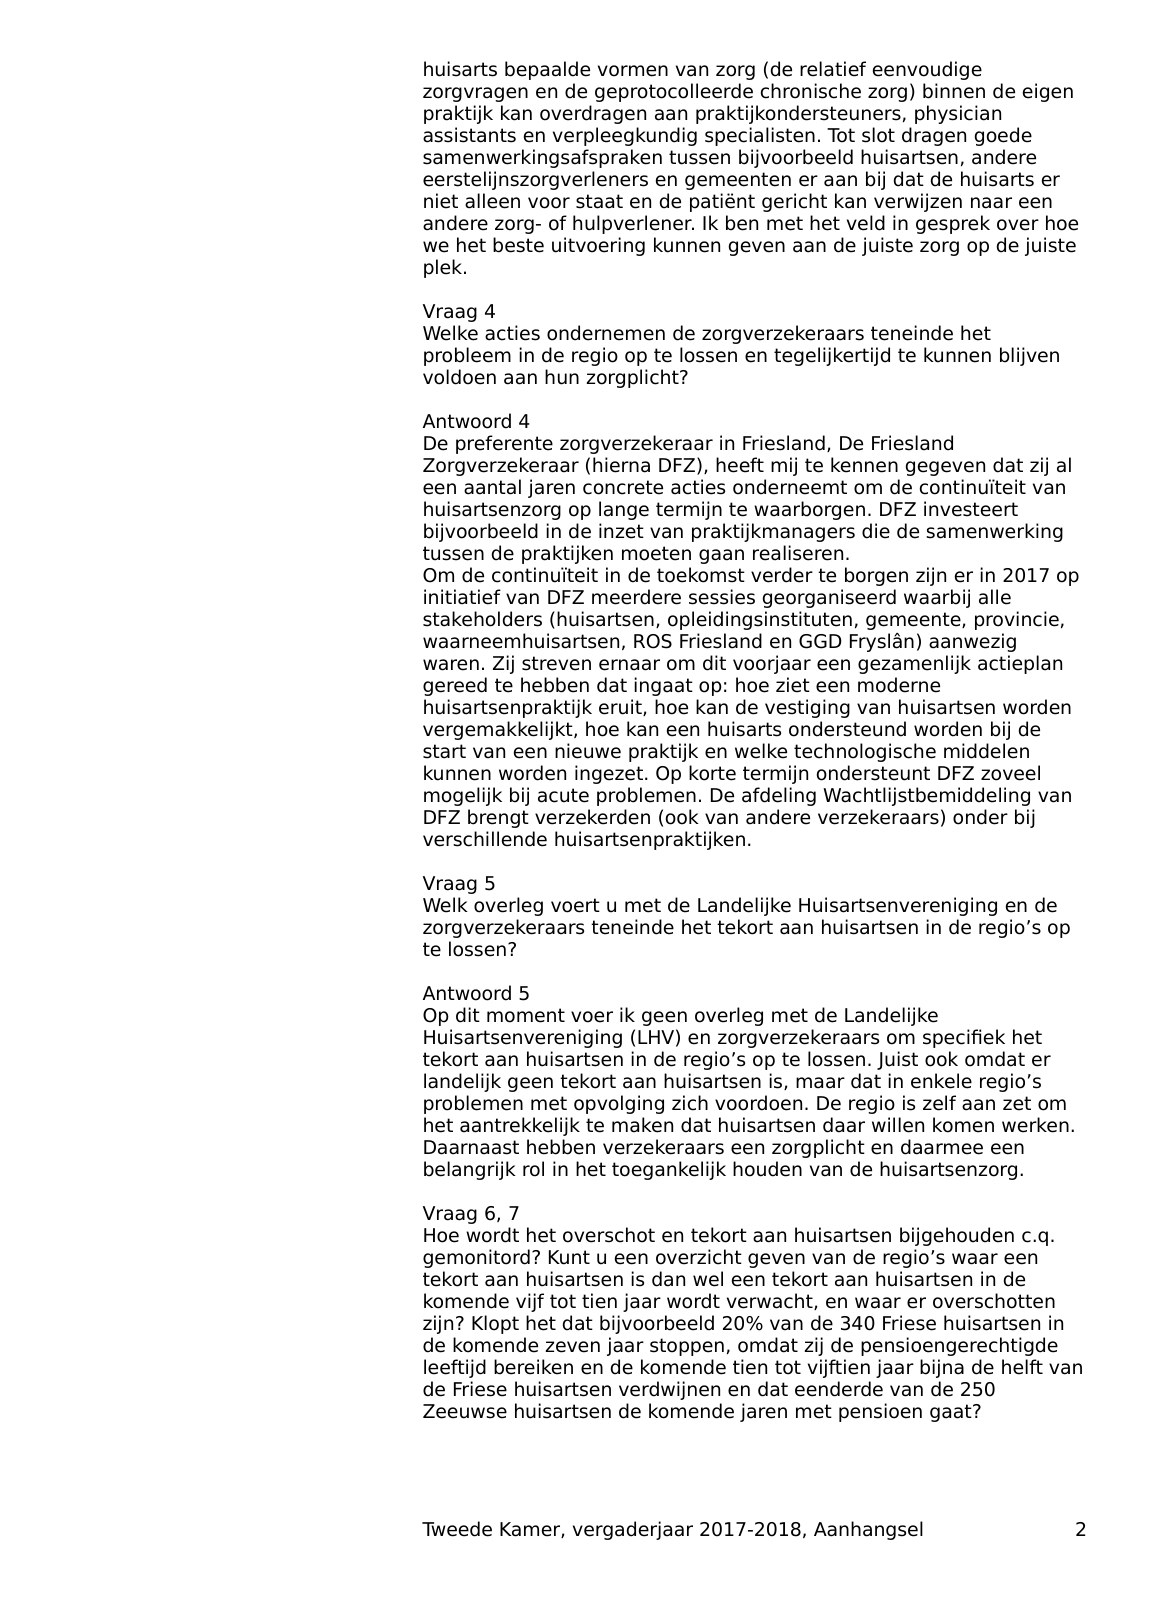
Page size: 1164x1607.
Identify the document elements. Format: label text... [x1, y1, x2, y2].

text De preferente zorgverzekeraar in Friesland, De Friesland Zorgverzekeraar (hierna DFZ), heeft mij te kennen gegeven dat zij al een aantal jaren concrete acties onderneemt om de continuïteit van huisartsenzorg op lange termijn te waarborgen. DFZ investeert bijvoorbeeld in de inzet van praktijkmanagers die de samenwerking tussen de praktijken moeten gaan realiseren. [422, 433, 1087, 565]
text Vraag 4 [422, 301, 1087, 323]
text Vraag 6, 7 [422, 1203, 1087, 1225]
text Welk overleg voert u met de Landelijke Huisartsenvereniging en de zorgverzekeraars teneinde het tekort aan huisartsen in de regio’s op te lossen? [422, 895, 1087, 961]
text Welke acties ondernemen de zorgverzekeraars teneinde het probleem in de regio op te lossen en tegelijkertijd te kunnen blijven voldoen aan hun zorgplicht? [422, 323, 1087, 389]
text Antwoord 5 [422, 983, 1087, 1005]
text Vraag 5 [422, 873, 1087, 895]
text Om de continuïteit in de toekomst verder te borgen zijn er in 2017 op initiatief van DFZ meerdere sessies georganiseerd waarbij alle stakeholders (huisartsen, opleidingsinstituten, gemeente, provincie, waarneemhuisartsen, ROS Friesland en GGD Fryslân) aanwezig waren. Zij streven ernaar om dit voorjaar een gezamenlijk actieplan gereed te hebben dat ingaat op: hoe ziet een moderne huisartsenpraktijk eruit, hoe kan de vestiging van huisartsen worden vergemakkelijkt, hoe kan een huisarts ondersteund worden bij de start van een nieuwe praktijk en welke technologische middelen kunnen worden ingezet. Op korte termijn ondersteunt DFZ zoveel mogelijk bij acute problemen. De afdeling Wachtlijstbemiddeling van DFZ brengt verzekerden (ook van andere verzekeraars) onder bij verschillende huisartsenpraktijken. [422, 565, 1087, 851]
text Antwoord 4 [422, 411, 1087, 433]
text huisarts bepaalde vormen van zorg (de relatief eenvoudige zorgvragen en de geprotocolleerde chronische zorg) binnen de eigen praktijk kan overdragen aan praktijkondersteuners, physician assistants en verpleegkundig specialisten. Tot slot dragen goede samenwerkingsafspraken tussen bijvoorbeeld huisartsen, andere eerstelijnszorgverleners en gemeenten er aan bij dat de huisarts er niet alleen voor staat en de patiënt gericht kan verwijzen naar een andere zorg- of hulpverlener. Ik ben met het veld in gesprek over hoe we het beste uitvoering kunnen geven aan de juiste zorg op de juiste plek. [422, 59, 1087, 279]
text Hoe wordt het overschot en tekort aan huisartsen bijgehouden c.q. gemonitord? Kunt u een overzicht geven van de regio’s waar een tekort aan huisartsen is dan wel een tekort aan huisartsen in de komende vijf tot tien jaar wordt verwacht, en waar er overschotten zijn? Klopt het dat bijvoorbeeld 20% van de 340 Friese huisartsen in de komende zeven jaar stoppen, omdat zij de pensioengerechtigde leeftijd bereiken en de komende tien tot vijftien jaar bijna de helft van de Friese huisartsen verdwijnen en dat eenderde van de 250 Zeeuwse huisartsen de komende jaren met pensioen gaat? [422, 1225, 1087, 1423]
text Op dit moment voer ik geen overleg met de Landelijke Huisartsenvereniging (LHV) en zorgverzekeraars om specifiek het tekort aan huisartsen in de regio’s op te lossen. Juist ook omdat er landelijk geen tekort aan huisartsen is, maar dat in enkele regio’s problemen met opvolging zich voordoen. De regio is zelf aan zet om het aantrekkelijk te maken dat huisartsen daar willen komen werken. Daarnaast hebben verzekeraars een zorgplicht en daarmee een belangrijk rol in het toegankelijk houden van de huisartsenzorg. [422, 1005, 1087, 1181]
